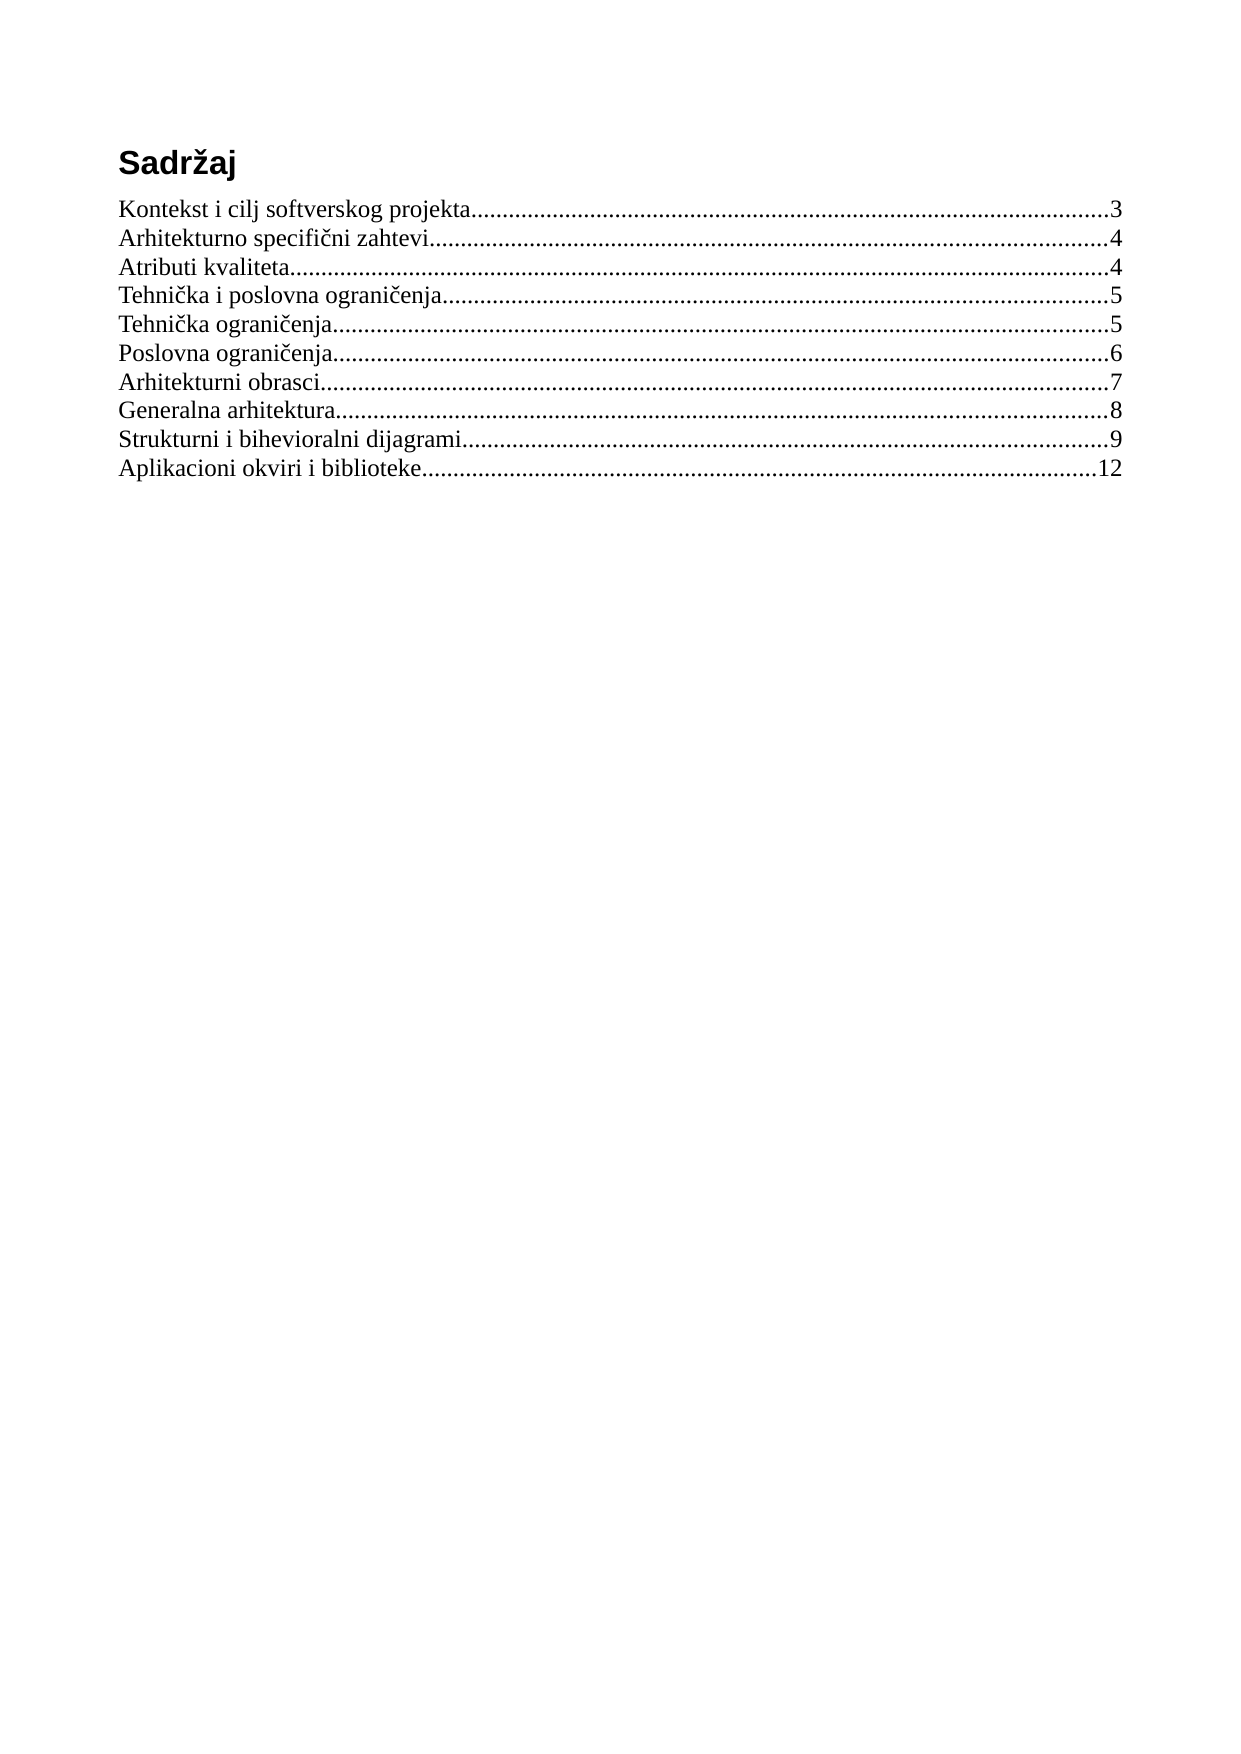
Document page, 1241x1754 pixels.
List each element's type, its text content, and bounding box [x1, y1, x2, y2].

text Poslovna ograničenja 6 [118, 338, 1122, 367]
text Kontekst i cilj softverskog projekta 3 [118, 194, 1122, 223]
text Strukturni i bihevioralni dijagrami 9 [118, 424, 1122, 453]
text Arhitekturno specifični zahtevi 4 [118, 223, 1122, 252]
subtitle Sadržaj [118, 143, 1122, 182]
text Arhitekturni obrasci 7 [118, 367, 1122, 395]
text Atributi kvaliteta 4 [118, 252, 1122, 280]
text Generalna arhitektura 8 [118, 395, 1122, 424]
text Tehnička i poslovna ograničenja 5 [118, 280, 1122, 309]
text Tehnička ograničenja 5 [118, 309, 1122, 338]
text Aplikacioni okviri i biblioteke 12 [118, 453, 1122, 482]
